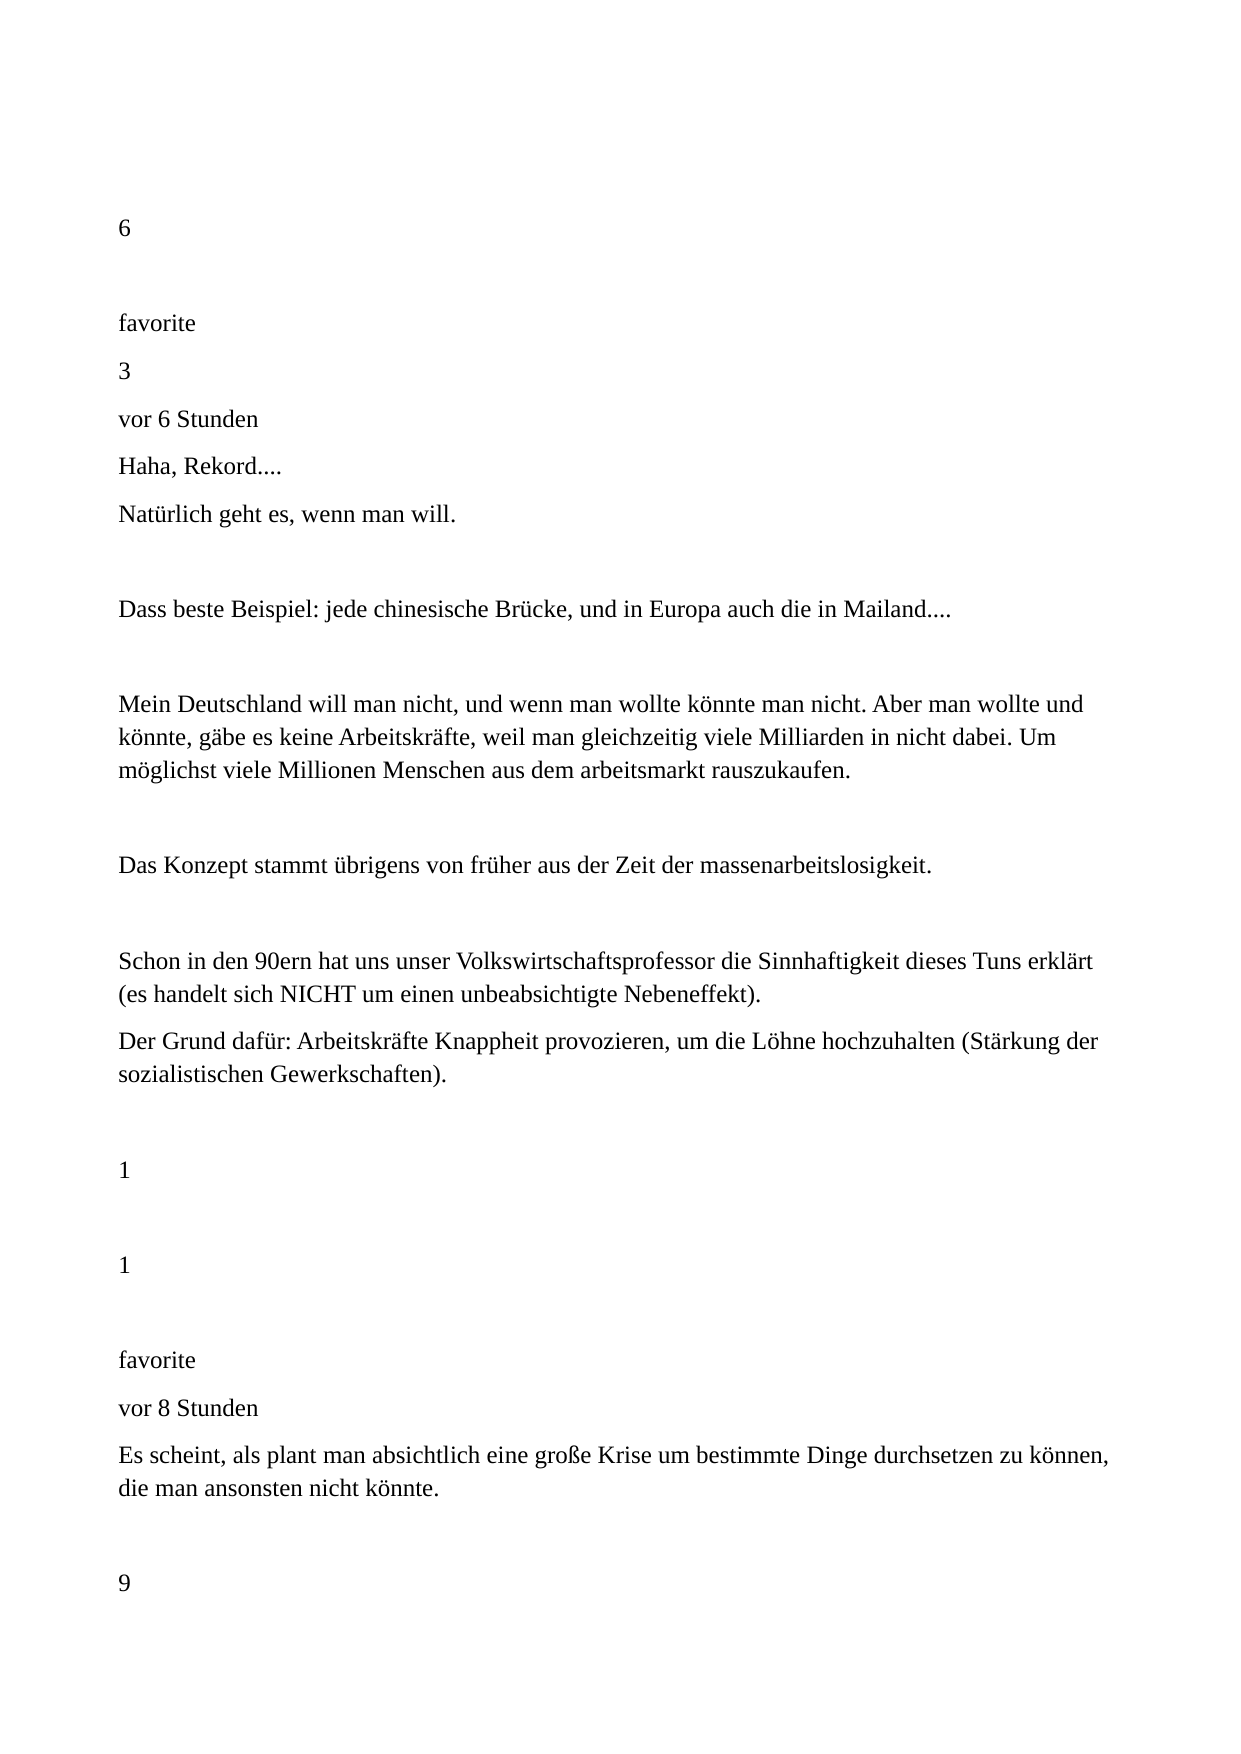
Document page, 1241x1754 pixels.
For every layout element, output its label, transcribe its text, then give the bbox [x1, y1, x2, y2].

text 3 [118, 356, 1122, 385]
text vor 6 Stunden [118, 404, 1122, 432]
text Natürlich geht es, wenn man will. [118, 499, 1122, 528]
text Der Grund dafür: Arbeitskräfte Knappheit provozieren, um die Löhne hochzuhalten (Stärkung der sozialistischen Gewerkschaften). [118, 1026, 1122, 1088]
text 1 [118, 1155, 1122, 1183]
text Mein Deutschland will man nicht, und wenn man wollte könnte man nicht. Aber man wollte und könnte, gäbe es keine Arbeitskräfte, weil man gleichzeitig viele Milliarden in nicht dabei. Um möglichst viele Millionen Menschen aus dem arbeitsmarkt rauszukaufen. [118, 689, 1122, 784]
text 6 [118, 213, 1122, 242]
text Schon in den 90ern hat uns unser Volkswirtschaftsprofessor die Sinnhaftigkeit dieses Tuns erklärt (es handelt sich NICHT um einen unbeabsichtigte Nebeneffekt). [118, 946, 1122, 1008]
text Haha, Rekord.... [118, 451, 1122, 480]
text 1 [118, 1250, 1122, 1279]
text Dass beste Beispiel: jede chinesische Brücke, und in Europa auch die in Mailand.... [118, 594, 1122, 623]
text vor 8 Stunden [118, 1393, 1122, 1421]
text 9 [118, 1568, 1122, 1597]
text Das Konzept stammt übrigens von früher aus der Zeit der massenarbeitslosigkeit. [118, 851, 1122, 879]
text favorite [118, 1345, 1122, 1374]
text Es scheint, als plant man absichtlich eine große Krise um bestimmte Dinge durchsetzen zu können, die man ansonsten nicht könnte. [118, 1440, 1122, 1502]
text favorite [118, 308, 1122, 337]
